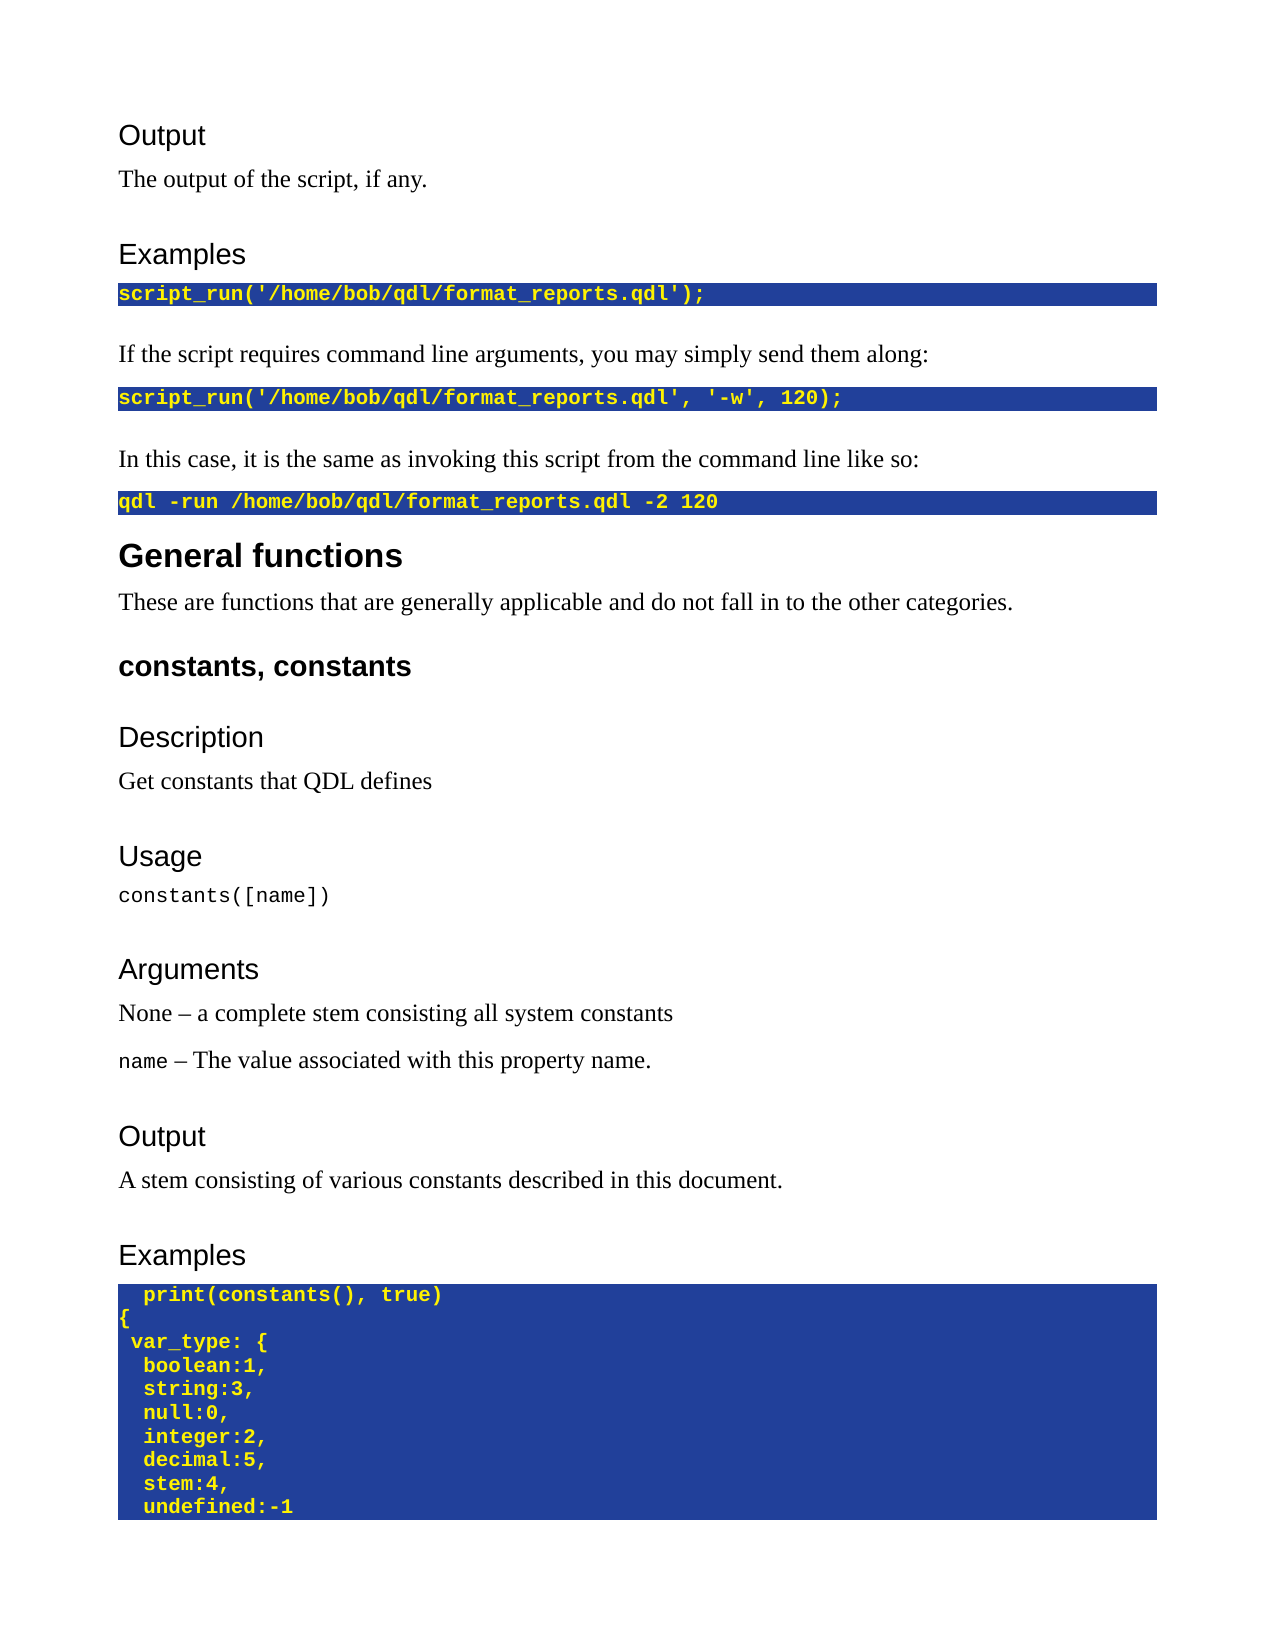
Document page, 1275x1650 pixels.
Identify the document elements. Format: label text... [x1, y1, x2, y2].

text script_run('/home/bob/qdl/format_reports.qdl'); [118, 283, 1157, 306]
subtitle Arguments [118, 952, 1157, 985]
text name – The value associated with this property name. [118, 1046, 1157, 1075]
text { [118, 1307, 1157, 1331]
subtitle Examples [118, 1238, 1157, 1271]
subtitle Output [118, 1119, 1157, 1153]
text script_run('/home/bob/qdl/format_reports.qdl', '-w', 120); [118, 387, 1157, 411]
text var_type: { [118, 1331, 1157, 1355]
text qdl -run /home/bob/qdl/format_reports.qdl -2 120 [118, 491, 1157, 515]
subtitle Usage [118, 839, 1157, 873]
text null:0, [118, 1402, 1157, 1426]
text In this case, it is the same as invoking this script from the command line like so: [118, 411, 1157, 472]
text string:3, [118, 1378, 1157, 1402]
text A stem consisting of various constants described in this document. [118, 1165, 1157, 1194]
text stem:4, [118, 1473, 1157, 1497]
subtitle Description [118, 720, 1157, 754]
text If the script requires command line arguments, you may simply send them along: [118, 306, 1157, 368]
text boolean:1, [118, 1355, 1157, 1378]
subtitle General functions [118, 536, 1157, 574]
subtitle Examples [118, 237, 1157, 270]
text constants([name]) [118, 885, 1157, 909]
text Get constants that QDL defines [118, 766, 1157, 795]
text decimal:5, [118, 1449, 1157, 1473]
subtitle Output [118, 118, 1157, 152]
subtitle constants, constants [118, 649, 1157, 683]
text integer:2, [118, 1426, 1157, 1449]
text print(constants(), true) [118, 1284, 1157, 1307]
text undefined:-1 [118, 1497, 1157, 1520]
text The output of the script, if any. [118, 164, 1157, 193]
text None – a complete stem consisting all system constants [118, 998, 1157, 1027]
text These are functions that are generally applicable and do not fall in to the other categories. [118, 587, 1157, 616]
